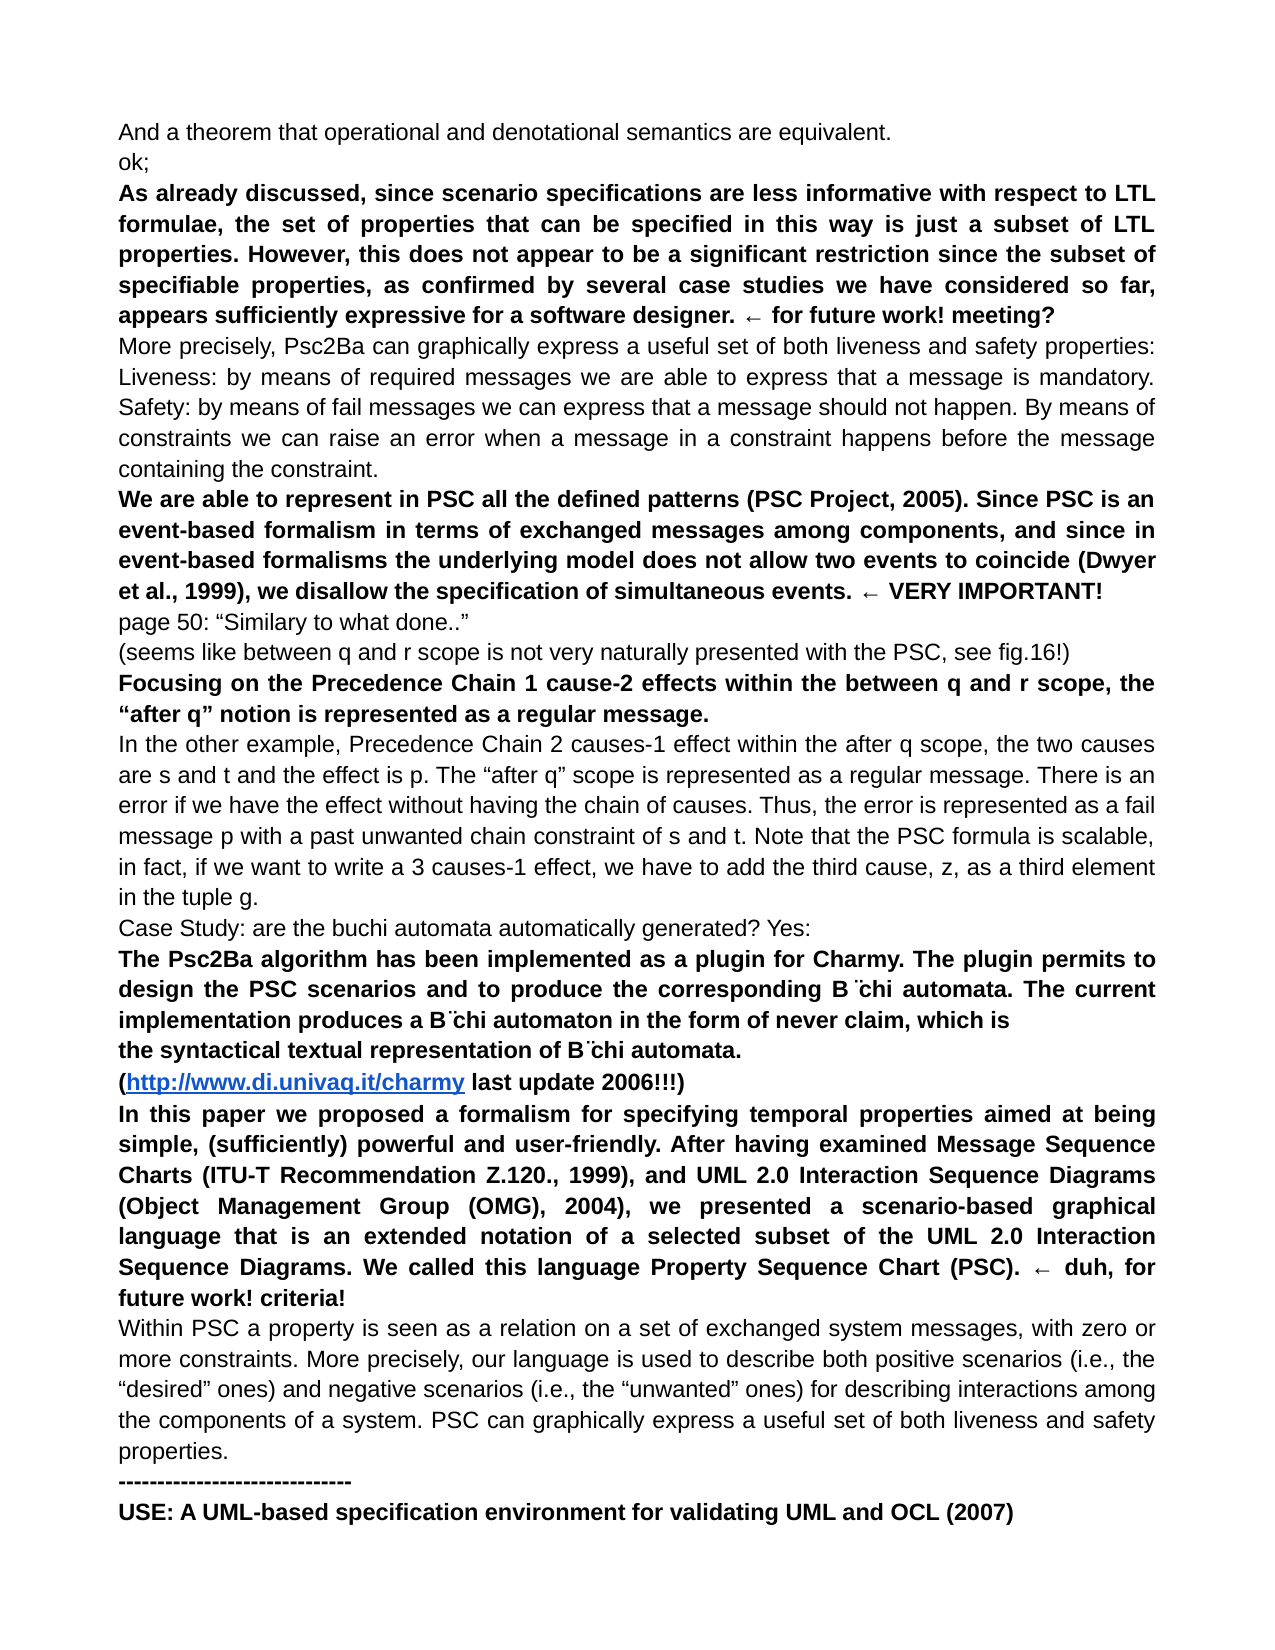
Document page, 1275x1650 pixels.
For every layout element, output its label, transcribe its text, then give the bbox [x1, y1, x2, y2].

text Within PSC a property is seen as a relation on a set of exchanged system messages, with zero or more constraints. More precisely, our language is used to describe both positive scenarios (i.e., the “desired” ones) and negative scenarios (i.e., the “unwanted” ones) for describing interactions among the components of a system. PSC can graphically express a useful set of both liveness and safety properties. [118, 1314, 1157, 1464]
text ------------------------------ [118, 1468, 1157, 1494]
text ok; [118, 149, 1157, 176]
text In the other example, Precedence Chain 2 causes-1 effect within the after q scope, the two causes are s and t and the effect is p. The “after q” scope is represented as a regular message. There is an error if we have the effect without having the chain of causes. Thus, the error is represented as a fail message p with a past unwanted chain constraint of s and t. Note that the PSC formula is scalable, in fact, if we want to write a 3 causes-1 effect, we have to add the third cause, z, as a third element in the tuple g. [118, 731, 1157, 911]
text And a theorem that operational and denotational semantics are equivalent. [118, 118, 1157, 145]
text As already discussed, since scenario specifications are less informative with respect to LTL formulae, the set of properties that can be specified in this way is just a subset of LTL properties. However, this does not appear to be a significant restriction since the subset of specifiable properties, as confirmed by several case studies we have considered so far, appears sufficiently expressive for a software designer. ← for future work! meeting? [118, 179, 1157, 329]
text USE: A UML-based specification environment for validating UML and OCL (2007) [118, 1498, 1157, 1525]
text (http://www.di.univaq.it/charmy last update 2006!!!) [118, 1067, 1157, 1096]
text The Psc2Ba algorithm has been implemented as a plugin for Charmy. The plugin permits to design the PSC scenarios and to produce the corresponding B ̈chi automata. The current implementation produces a B ̈chi automaton in the form of never claim, which is [118, 945, 1157, 1033]
text the syntactical textual representation of B ̈chi automata. [118, 1037, 1157, 1064]
text (seems like between q and r scope is not very naturally presented with the PSC, see fig.16!) [118, 639, 1157, 666]
text Focusing on the Precedence Chain 1 cause-2 effects within the between q and r scope, the “after q” notion is represented as a regular message. [118, 669, 1157, 727]
text page 50: “Similary to what done..” [118, 608, 1157, 635]
text More precisely, Psc2Ba can graphically express a useful set of both liveness and safety properties: Liveness: by means of required messages we are able to express that a message is mandatory. Safety: by means of fail messages we can express that a message should not happen. By means of constraints we can raise an error when a message in a constraint happens before the message containing the constraint. [118, 332, 1157, 482]
text We are able to represent in PSC all the defined patterns (PSC Project, 2005). Since PSC is an event-based formalism in terms of exchanged messages among components, and since in event-based formalisms the underlying model does not allow two events to coincide (Dwyer et al., 1999), we disallow the specification of simultaneous events. ← VERY IMPORTANT! [118, 486, 1157, 604]
text Case Study: are the buchi automata automatically generated? Yes: [118, 914, 1157, 941]
text In this paper we proposed a formalism for specifying temporal properties aimed at being simple, (sufficiently) powerful and user-friendly. After having examined Message Sequence Charts (ITU-T Recommendation Z.120., 1999), and UML 2.0 Interaction Sequence Diagrams (Object Management Group (OMG), 2004), we presented a scenario-based graphical language that is an extended notation of a selected subset of the UML 2.0 Interaction Sequence Diagrams. We called this language Property Sequence Chart (PSC). ← duh, for future work! criteria! [118, 1100, 1157, 1311]
